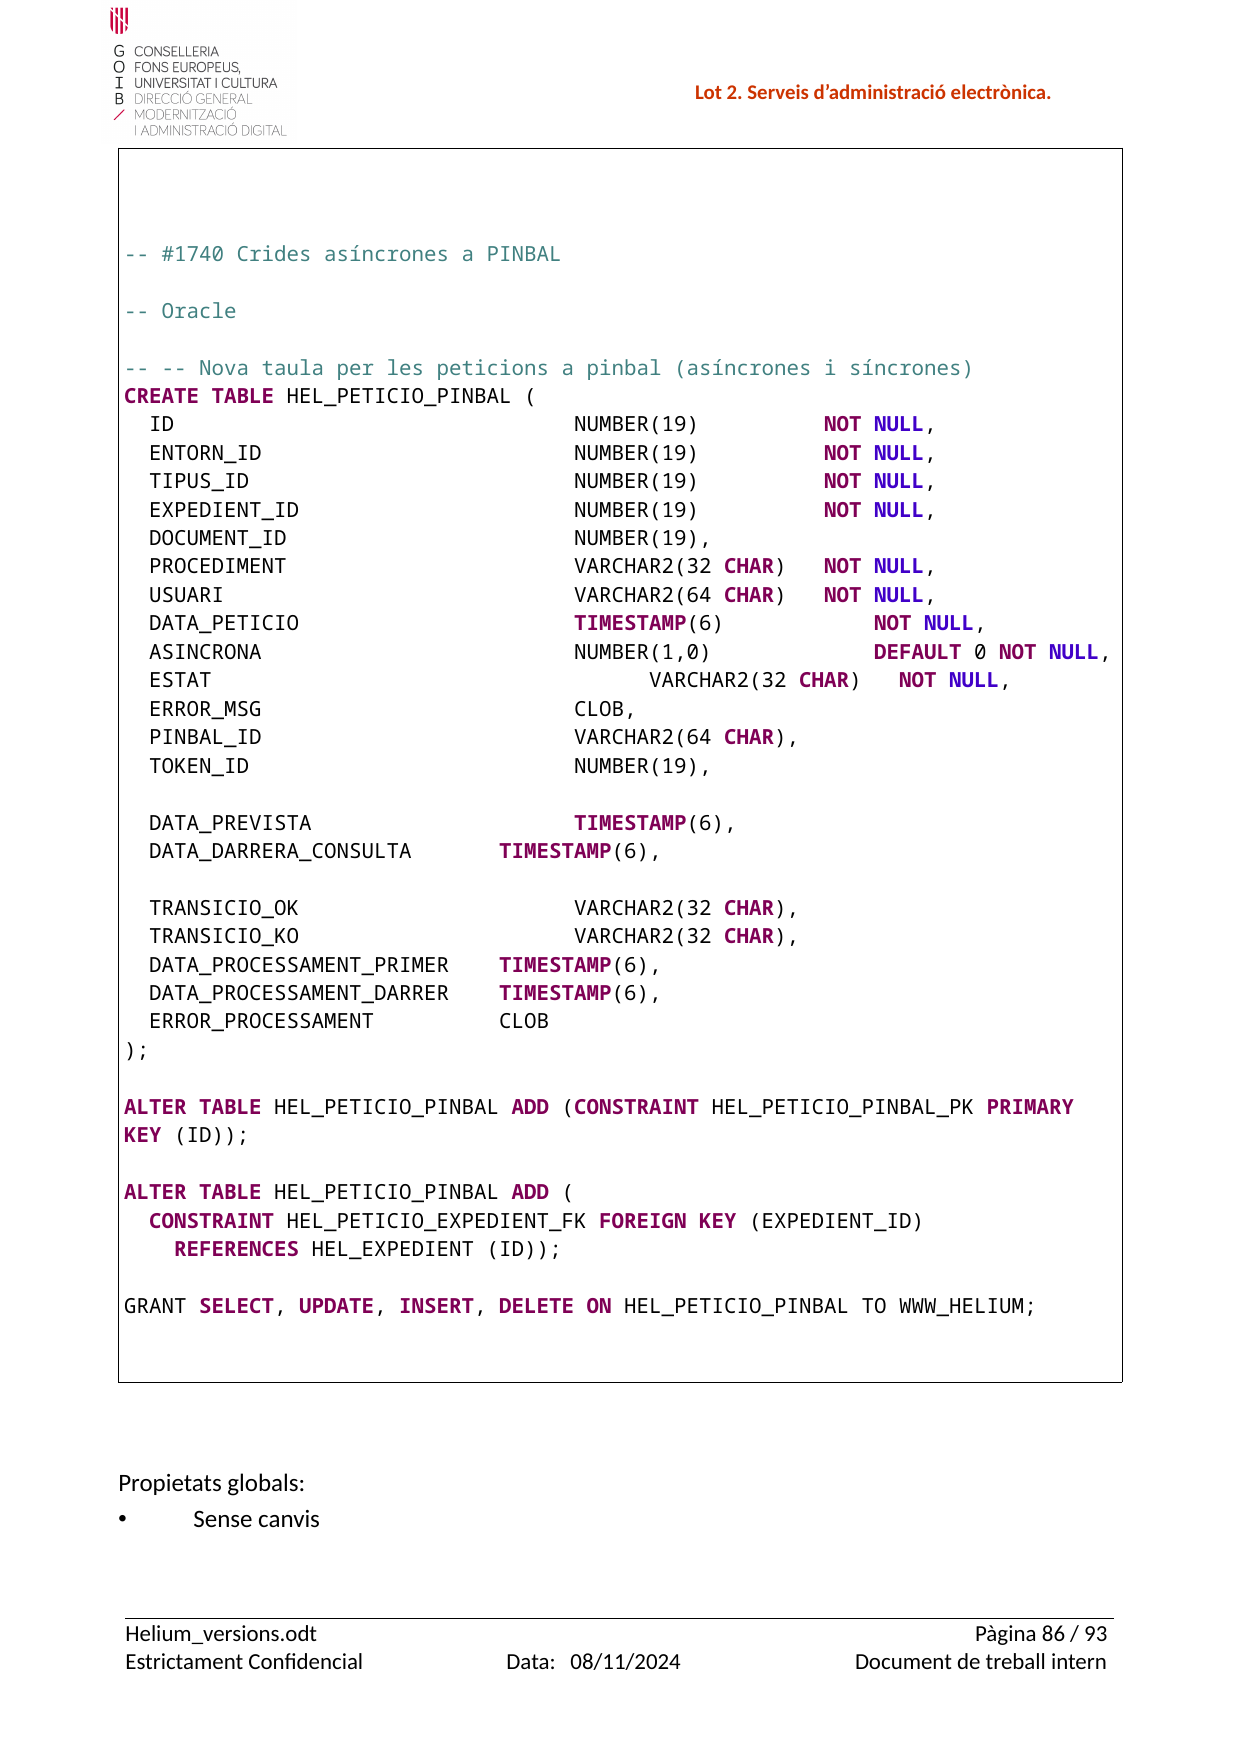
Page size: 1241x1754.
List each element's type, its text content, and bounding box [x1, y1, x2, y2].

text Propietats globals: [118, 1467, 1122, 1497]
table_header -- #1740 Crides asíncrones a PINBAL -- Oracle -- -- Nova taula per les peticions a pinbal (asíncrones i síncrones) CREATE TABLE HEL_PETICIO_PINBAL ( ID NUMBER(19) NOT NULL, ENTORN_ID NUMBER(19) NOT NULL, TIPUS_ID NUMBER(19) NOT NULL, EXPEDIENT_ID NUMBER(19) NOT NULL, DOCUMENT_ID NUMBER(19), PROCEDIMENT VARCHAR2(32 CHAR) NOT NULL, USUARI VARCHAR2(64 CHAR) NOT NULL, DATA_PETICIO TIMESTAMP(6) NOT NULL, ASINCRONA NUMBER(1,0) DEFAULT 0 NOT NULL, ESTAT VARCHAR2(32 CHAR) NOT NULL, ERROR_MSG CLOB, PINBAL_ID VARCHAR2(64 CHAR), TOKEN_ID NUMBER(19), DATA_PREVISTA TIMESTAMP(6), DATA_DARRERA_CONSULTA TIMESTAMP(6), TRANSICIO_OK VARCHAR2(32 CHAR), TRANSICIO_KO VARCHAR2(32 CHAR), DATA_PROCESSAMENT_PRIMER TIMESTAMP(6), DATA_PROCESSAMENT_DARRER TIMESTAMP(6), ERROR_PROCESSAMENT CLOB ); ALTER TABLE HEL_PETICIO_PINBAL ADD (CONSTRAINT HEL_PETICIO_PINBAL_PK PRIMARY KEY (ID)); ALTER TABLE HEL_PETICIO_PINBAL ADD ( CONSTRAINT HEL_PETICIO_EXPEDIENT_FK FOREIGN KEY (EXPEDIENT_ID) REFERENCES HEL_EXPEDIENT (ID)); GRANT SELECT, UPDATE, INSERT, DELETE ON HEL_PETICIO_PINBAL TO WWW_HELIUM; [119, 149, 1122, 1382]
picture [100, 0, 297, 144]
list Sense canvis [118, 1503, 1122, 1534]
